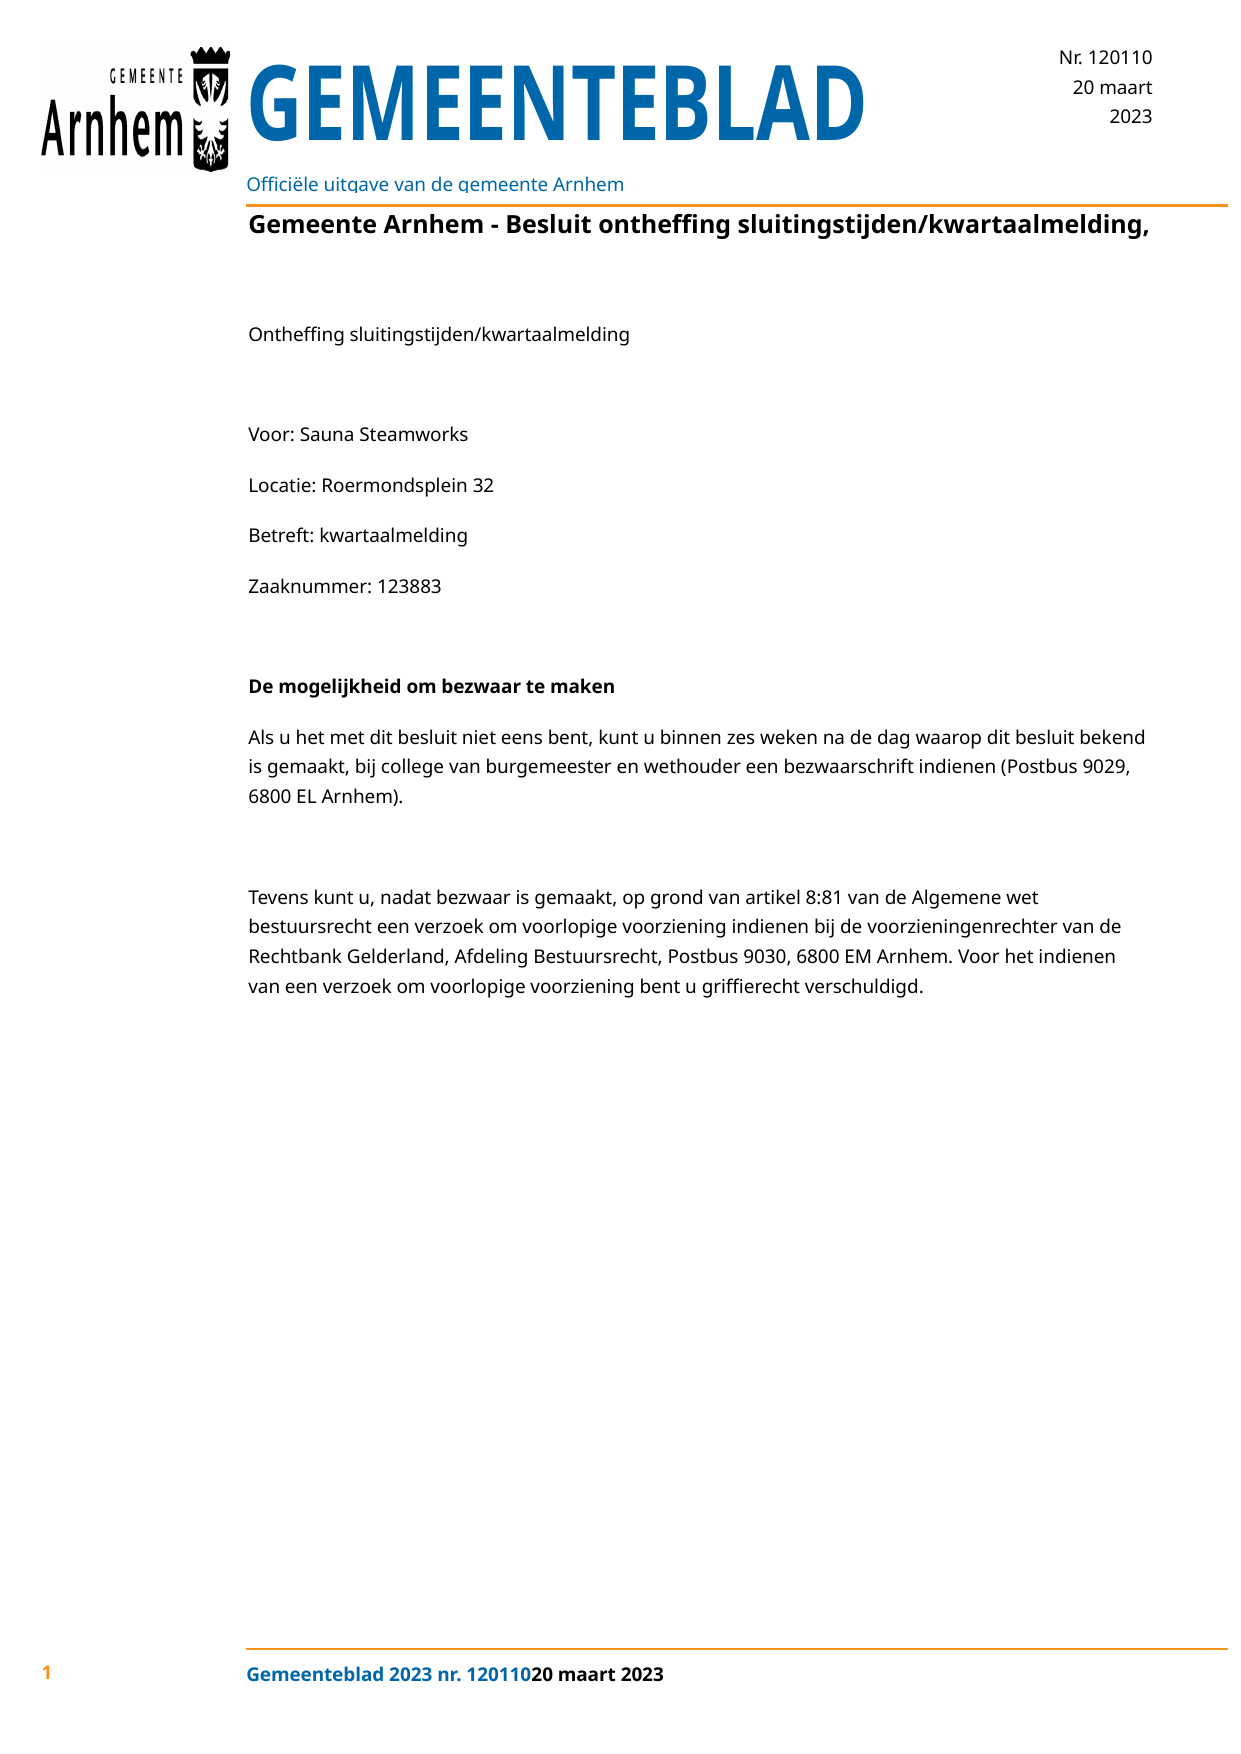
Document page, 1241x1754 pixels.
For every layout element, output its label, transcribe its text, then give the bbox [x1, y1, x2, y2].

text Zaaknummer: 123883 [248, 573, 1152, 598]
text Voor: Sauna Steamworks [248, 422, 1152, 447]
text Locatie: Roermondsplein 32 [248, 472, 1152, 498]
text Ontheffing sluitingstijden/kwartaalmelding [248, 321, 1152, 346]
text Als u het met dit besluit niet eens bent, kunt u binnen zes weken na de dag waarop dit besluit bekend is gemaakt, bij college van burgemeester en wethouder een bezwaarschrift indienen (Postbus 9029, 6800 EL Arnhem). [248, 724, 1152, 809]
text Gemeente Arnhem - Besluit ontheffing sluitingstijden/kwartaalmelding, [248, 207, 1152, 241]
picture [41, 47, 231, 172]
text De mogelijkheid om bezwaar te maken [248, 674, 1152, 699]
text Tevens kunt u, nadat bezwaar is gemaakt, op grond van artikel 8:81 van de Algemene wet bestuursrecht een verzoek om voorlopige voorziening indienen bij de voorzieningenrechter van de Rechtbank Gelderland, Afdeling Bestuursrecht, Postbus 9030, 6800 EM Arnhem. Voor het indienen van een verzoek om voorlopige voorziening bent u griffierecht verschuldigd. [248, 884, 1152, 998]
text Betreft: kwartaalmelding [248, 522, 1152, 548]
